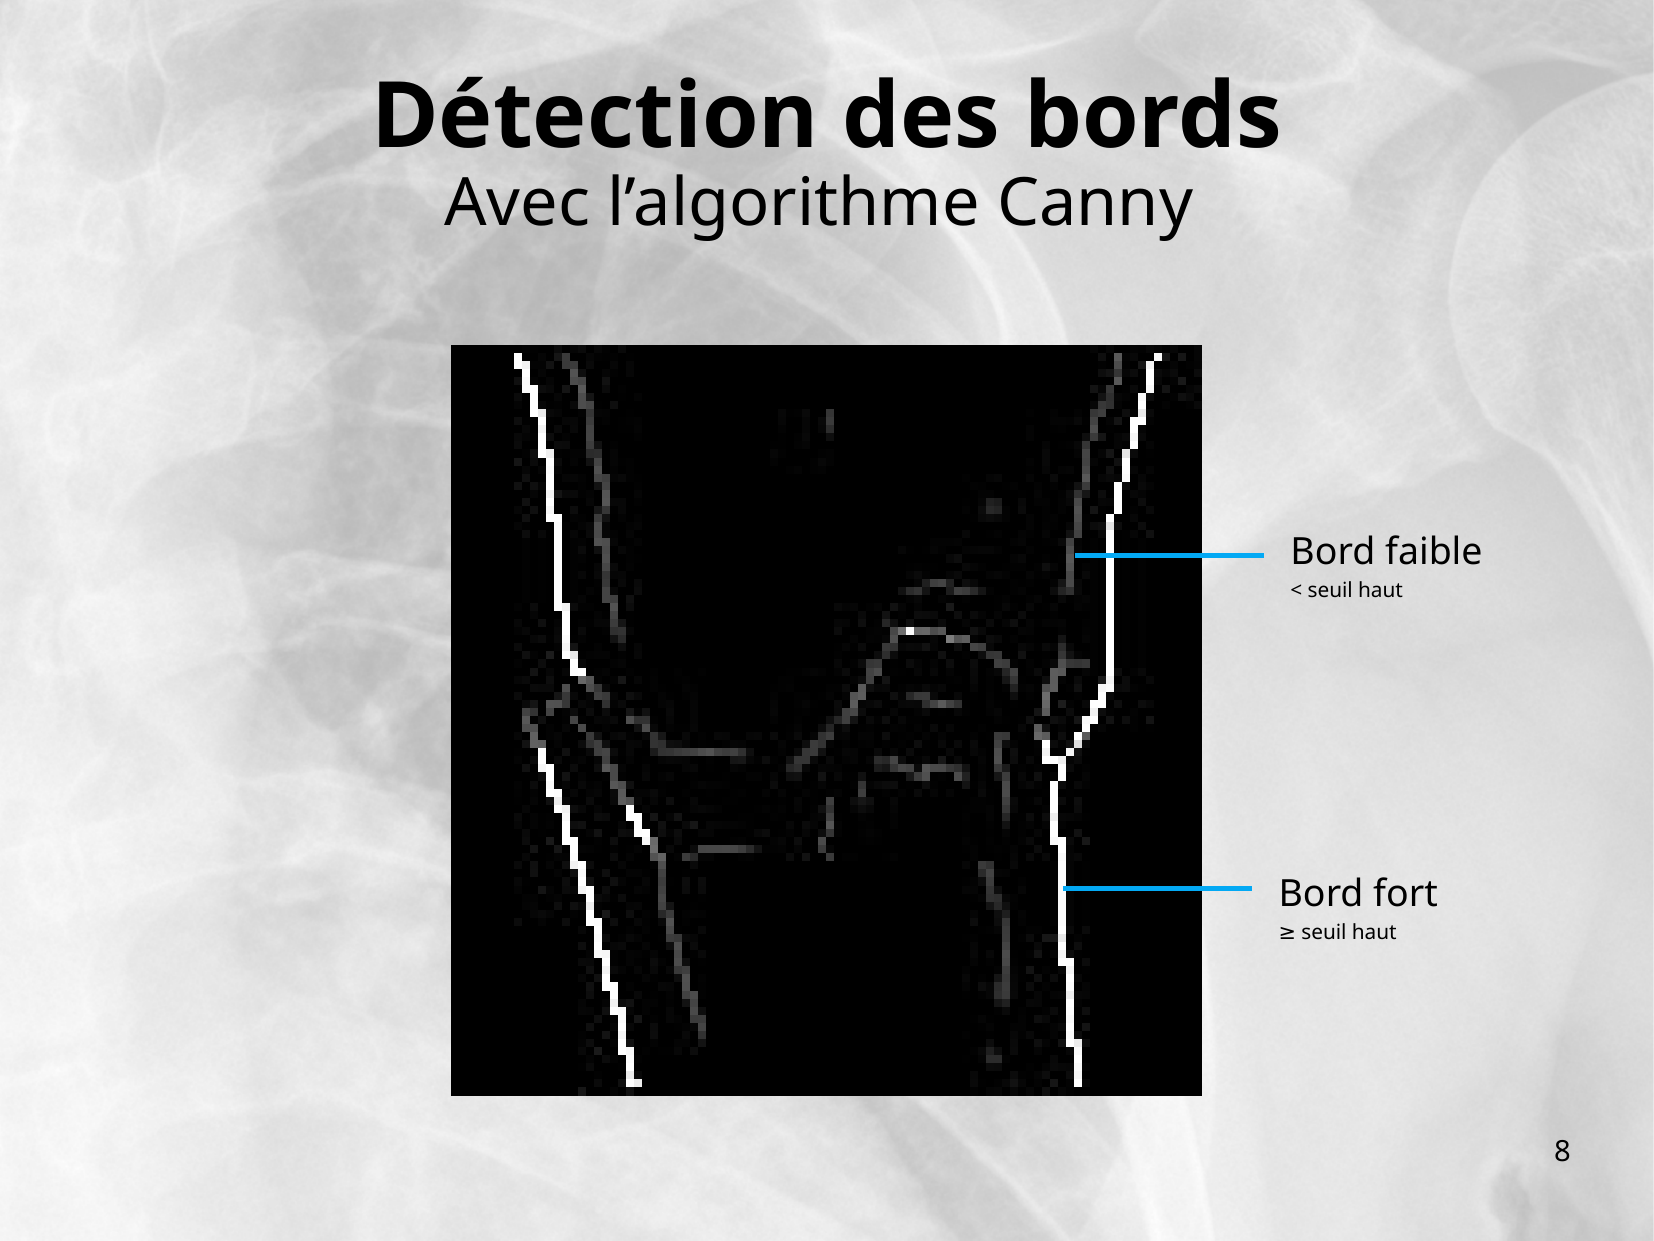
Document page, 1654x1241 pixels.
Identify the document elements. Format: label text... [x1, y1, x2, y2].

picture [0, 0, 1654, 1241]
text_box Bord fort ≥ seuil haut [1263, 859, 1619, 945]
title Détection des bords [82, 8, 1571, 216]
text_box Bord faible < seuil haut [1275, 516, 1630, 603]
list Avec l’algorithme Canny [75, 153, 1564, 239]
